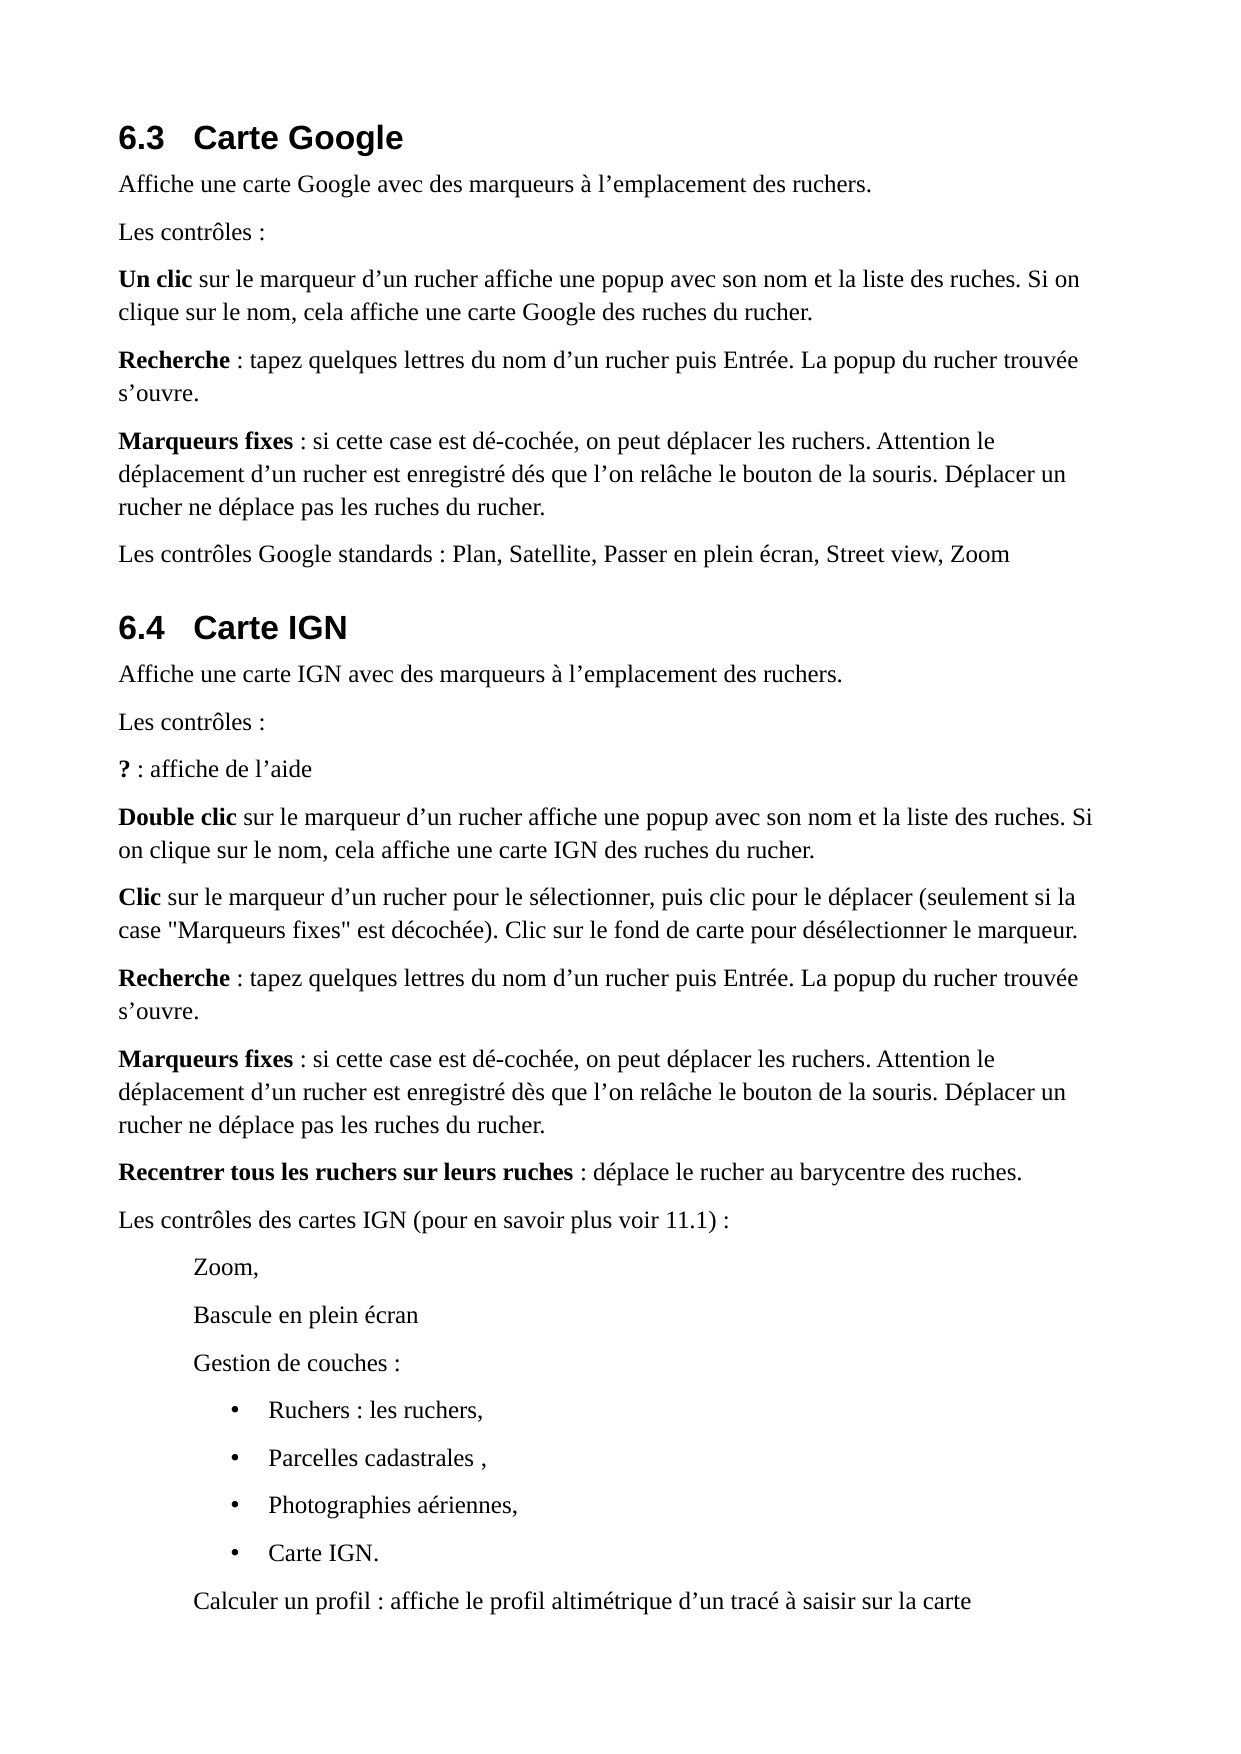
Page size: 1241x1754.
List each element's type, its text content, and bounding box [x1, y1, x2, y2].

text Zoom, [193, 1252, 1122, 1281]
text Recentrer tous les ruchers sur leurs ruches : déplace le rucher au barycentre des ruches. [118, 1157, 1122, 1186]
text Les contrôles : [118, 707, 1122, 735]
text Les contrôles Google standards : Plan, Satellite, Passer en plein écran, Street view, Zoom [118, 539, 1122, 568]
text Affiche une carte IGN avec des marqueurs à l’emplacement des ruchers. [118, 659, 1122, 688]
text ? : affiche de l’aide [118, 754, 1122, 783]
text Double clic sur le marqueur d’un rucher affiche une popup avec son nom et la liste des ruches. Si on clique sur le nom, cela affiche une carte IGN des ruches du rucher. [118, 802, 1122, 863]
text Marqueurs fixes : si cette case est dé-cochée, on peut déplacer les ruchers. Attention le déplacement d’un rucher est enregistré dés que l’on relâche le bouton de la souris. Déplacer un rucher ne déplace pas les ruches du rucher. [118, 426, 1122, 521]
text Recherche : tapez quelques lettres du nom d’un rucher puis Entrée. La popup du rucher trouvée s’ouvre. [118, 345, 1122, 407]
list Photographies aériennes, [231, 1491, 1122, 1519]
text Les contrôles des cartes IGN (pour en savoir plus voir 11.1) : [118, 1205, 1122, 1234]
text Bascule en plein écran [193, 1300, 1122, 1329]
list Carte IGN. [231, 1538, 1122, 1567]
subtitle Carte Google [118, 118, 1122, 157]
text Marqueurs fixes : si cette case est dé-cochée, on peut déplacer les ruchers. Attention le déplacement d’un rucher est enregistré dès que l’on relâche le bouton de la souris. Déplacer un rucher ne déplace pas les ruches du rucher. [118, 1044, 1122, 1138]
text Recherche : tapez quelques lettres du nom d’un rucher puis Entrée. La popup du rucher trouvée s’ouvre. [118, 963, 1122, 1025]
text Affiche une carte Google avec des marqueurs à l’emplacement des ruchers. [118, 169, 1122, 198]
text Clic sur le marqueur d’un rucher pour le sélectionner, puis clic pour le déplacer (seulement si la case "Marqueurs fixes" est décochée). Clic sur le fond de carte pour désélectionner le marqueur. [118, 882, 1122, 944]
list Ruchers : les ruchers, [231, 1395, 1122, 1424]
text Gestion de couches : [193, 1348, 1122, 1376]
text Les contrôles : [118, 217, 1122, 246]
text Calculer un profil : affiche le profil altimétrique d’un tracé à saisir sur la carte [193, 1586, 1122, 1614]
subtitle Carte IGN [118, 608, 1122, 646]
list Parcelles cadastrales , [231, 1443, 1122, 1472]
text Un clic sur le marqueur d’un rucher affiche une popup avec son nom et la liste des ruches. Si on clique sur le nom, cela affiche une carte Google des ruches du rucher. [118, 264, 1122, 326]
